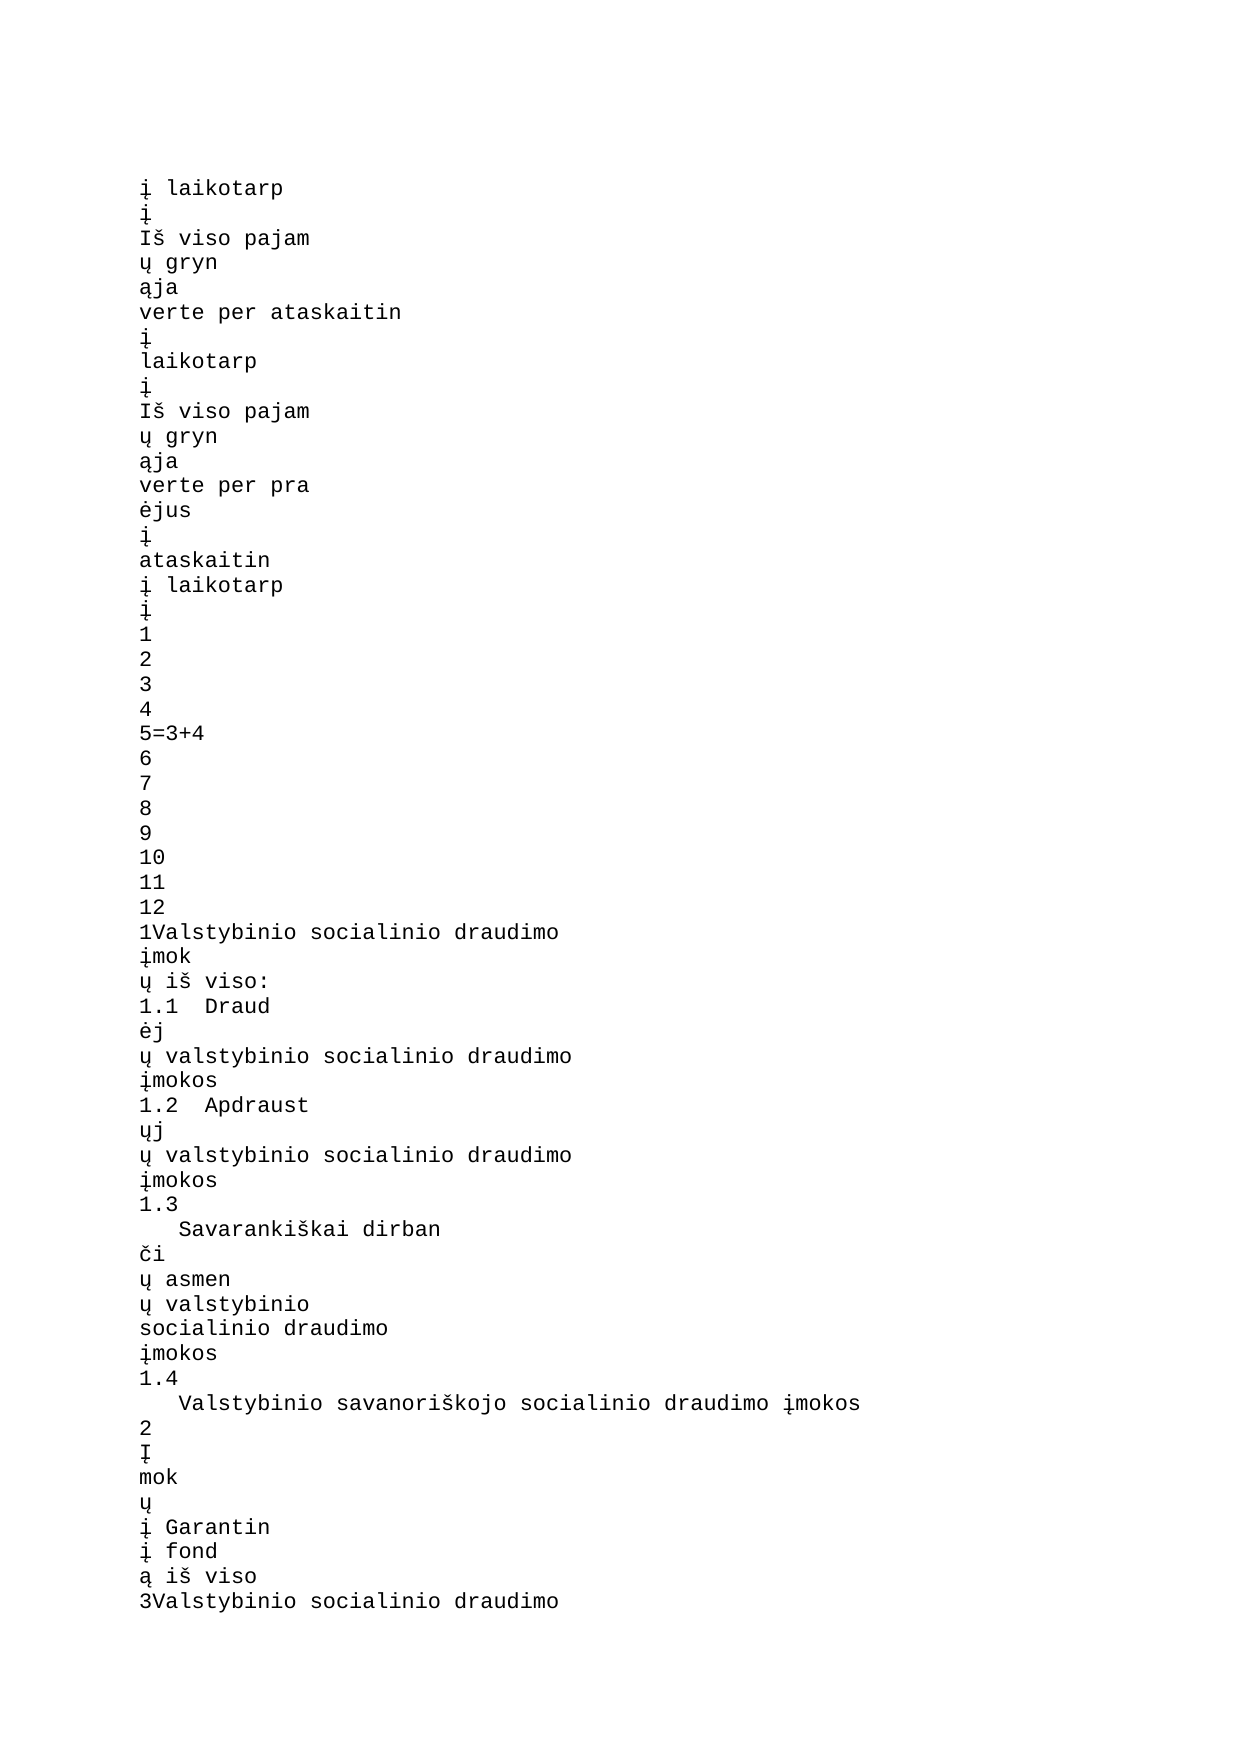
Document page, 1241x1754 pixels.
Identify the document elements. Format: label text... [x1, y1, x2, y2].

text į [139, 326, 1101, 351]
text į laikotarp [139, 177, 1101, 202]
text ų gryn [139, 252, 1101, 276]
text ų [139, 1491, 1101, 1516]
text į [139, 376, 1101, 400]
text Iš viso pajam [139, 227, 1101, 252]
text ų gryn [139, 425, 1101, 450]
text 2 [139, 648, 1101, 673]
text 12 [139, 896, 1101, 921]
text 10 [139, 847, 1101, 871]
text ų iš viso: [139, 971, 1101, 995]
text 11 [139, 871, 1101, 896]
text į [139, 599, 1101, 623]
text 3 [139, 673, 1101, 698]
text 6 [139, 747, 1101, 772]
text verte per pra [139, 475, 1101, 499]
text ų asmen [139, 1268, 1101, 1293]
text verte per ataskaitin [139, 301, 1101, 326]
text įmokos [139, 1070, 1101, 1094]
text 2 [139, 1417, 1101, 1442]
text Valstybinio savanoriškojo socialinio draudimo įmokos [139, 1392, 1101, 1417]
text 1Valstybinio socialinio draudimo [139, 921, 1101, 946]
text či [139, 1243, 1101, 1268]
text 1.4 [139, 1367, 1101, 1392]
text Savarankiškai dirban [139, 1218, 1101, 1243]
text į Garantin [139, 1516, 1101, 1541]
text 5=3+4 [139, 723, 1101, 747]
text 1.3 [139, 1194, 1101, 1218]
text ąja [139, 276, 1101, 301]
text 4 [139, 698, 1101, 723]
text ų valstybinio socialinio draudimo [139, 1045, 1101, 1070]
text įmokos [139, 1169, 1101, 1194]
text įmok [139, 946, 1101, 971]
text į [139, 202, 1101, 227]
text 7 [139, 772, 1101, 797]
text ų valstybinio [139, 1293, 1101, 1318]
text įmokos [139, 1342, 1101, 1367]
text socialinio draudimo [139, 1318, 1101, 1342]
text ų valstybinio socialinio draudimo [139, 1144, 1101, 1169]
text 9 [139, 822, 1101, 847]
text į laikotarp [139, 574, 1101, 599]
text į fond [139, 1541, 1101, 1566]
text ėjus [139, 499, 1101, 524]
text į [139, 524, 1101, 549]
text ąja [139, 450, 1101, 475]
text 1.1 Draud [139, 995, 1101, 1020]
text 1 [139, 623, 1101, 648]
text Iš viso pajam [139, 400, 1101, 425]
text 3Valstybinio socialinio draudimo [139, 1590, 1101, 1615]
text ą iš viso [139, 1566, 1101, 1590]
text mok [139, 1466, 1101, 1491]
text ųj [139, 1119, 1101, 1144]
text ataskaitin [139, 549, 1101, 574]
text laikotarp [139, 351, 1101, 376]
text 8 [139, 797, 1101, 822]
text 1.2 Apdraust [139, 1094, 1101, 1119]
text Į [139, 1442, 1101, 1466]
text ėj [139, 1020, 1101, 1045]
